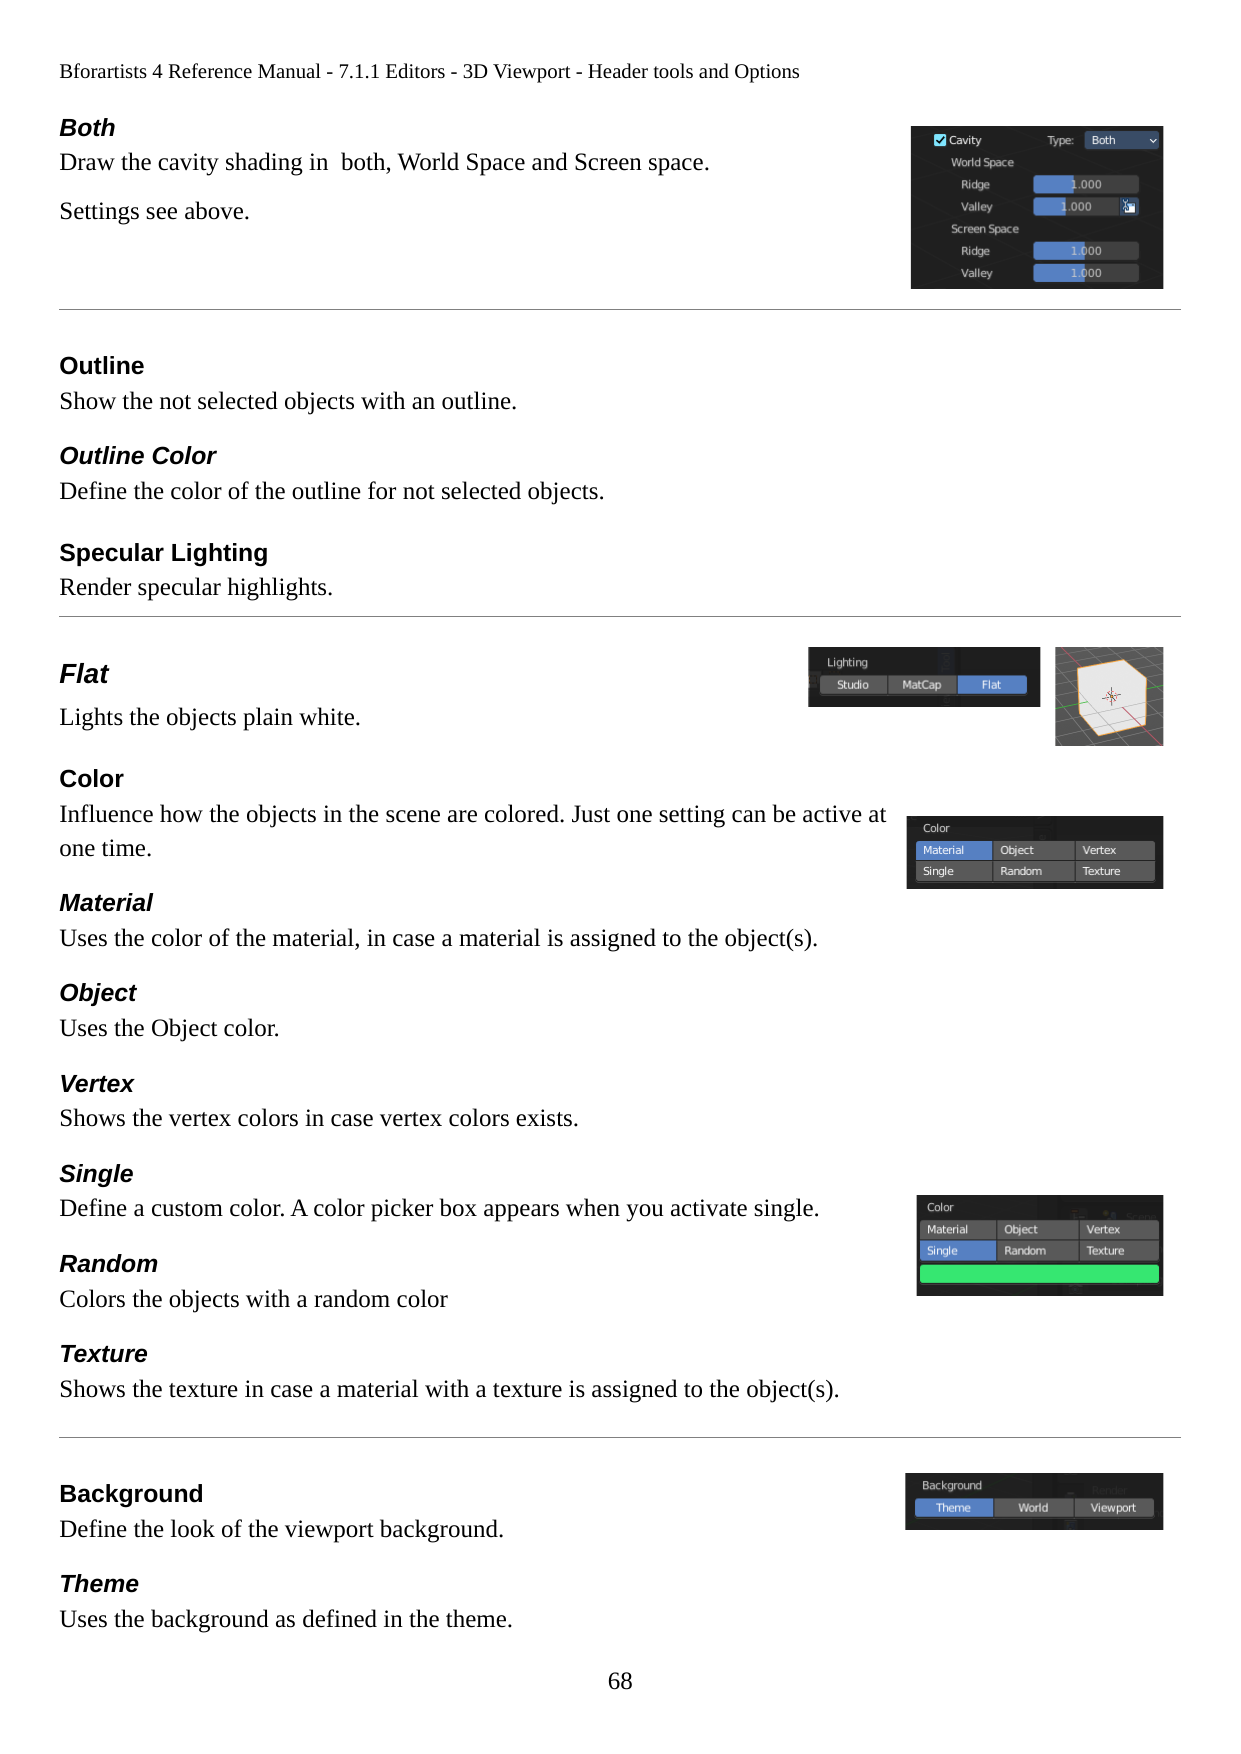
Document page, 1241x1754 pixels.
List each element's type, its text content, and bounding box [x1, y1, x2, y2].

subtitle Texture [59, 1339, 1181, 1367]
subtitle Both [59, 113, 1181, 141]
subtitle Material [59, 888, 1181, 917]
picture [808, 647, 1041, 707]
subtitle [1164, 1249, 1181, 1277]
subtitle Theme [59, 1569, 1181, 1598]
subtitle Random [59, 1249, 916, 1277]
text Uses the color of the material, in case a material is assigned to the object(s). [59, 923, 1181, 952]
text Shows the vertex colors in case vertex colors exists. [59, 1103, 1181, 1132]
picture [1055, 647, 1164, 746]
subtitle [1164, 1479, 1181, 1508]
text Settings see above. [59, 196, 910, 225]
text Define the color of the outline for not selected objects. [59, 476, 1181, 505]
subtitle Single [59, 1159, 1181, 1187]
subtitle Background [59, 1479, 905, 1508]
text Uses the background as defined in the theme. [59, 1604, 1181, 1633]
picture [905, 1473, 1164, 1530]
subtitle Vertex [59, 1069, 1181, 1097]
text Shows the texture in case a material with a texture is assigned to the object(s). [59, 1374, 1181, 1402]
subtitle Color [59, 764, 1181, 792]
text Draw the cavity shading in both, World Space and Screen space. [59, 147, 910, 176]
subtitle [1164, 658, 1181, 690]
subtitle Object [59, 978, 1181, 1007]
picture [906, 816, 1164, 889]
text [1164, 196, 1181, 225]
text Define the look of the viewport background. [59, 1514, 1181, 1543]
picture [916, 1195, 1164, 1296]
text Render specular highlights. [59, 572, 1181, 601]
text Lights the objects plain white. [59, 702, 1055, 731]
text Show the not selected objects with an outline. [59, 386, 1181, 415]
subtitle Flat [59, 658, 808, 690]
subtitle Outline [59, 351, 1181, 380]
text Influence how the objects in the scene are colored. Just one setting can be active at one time. [59, 799, 1181, 816]
subtitle Specular Lighting [59, 538, 1181, 566]
text Define a custom color. A color picker box appears when you activate single. [59, 1193, 1181, 1222]
subtitle [1041, 658, 1055, 690]
picture [910, 126, 1164, 289]
text Colors the objects with a random color [59, 1284, 1181, 1312]
subtitle Outline Color [59, 441, 1181, 470]
text Uses the Object color. [59, 1013, 1181, 1042]
